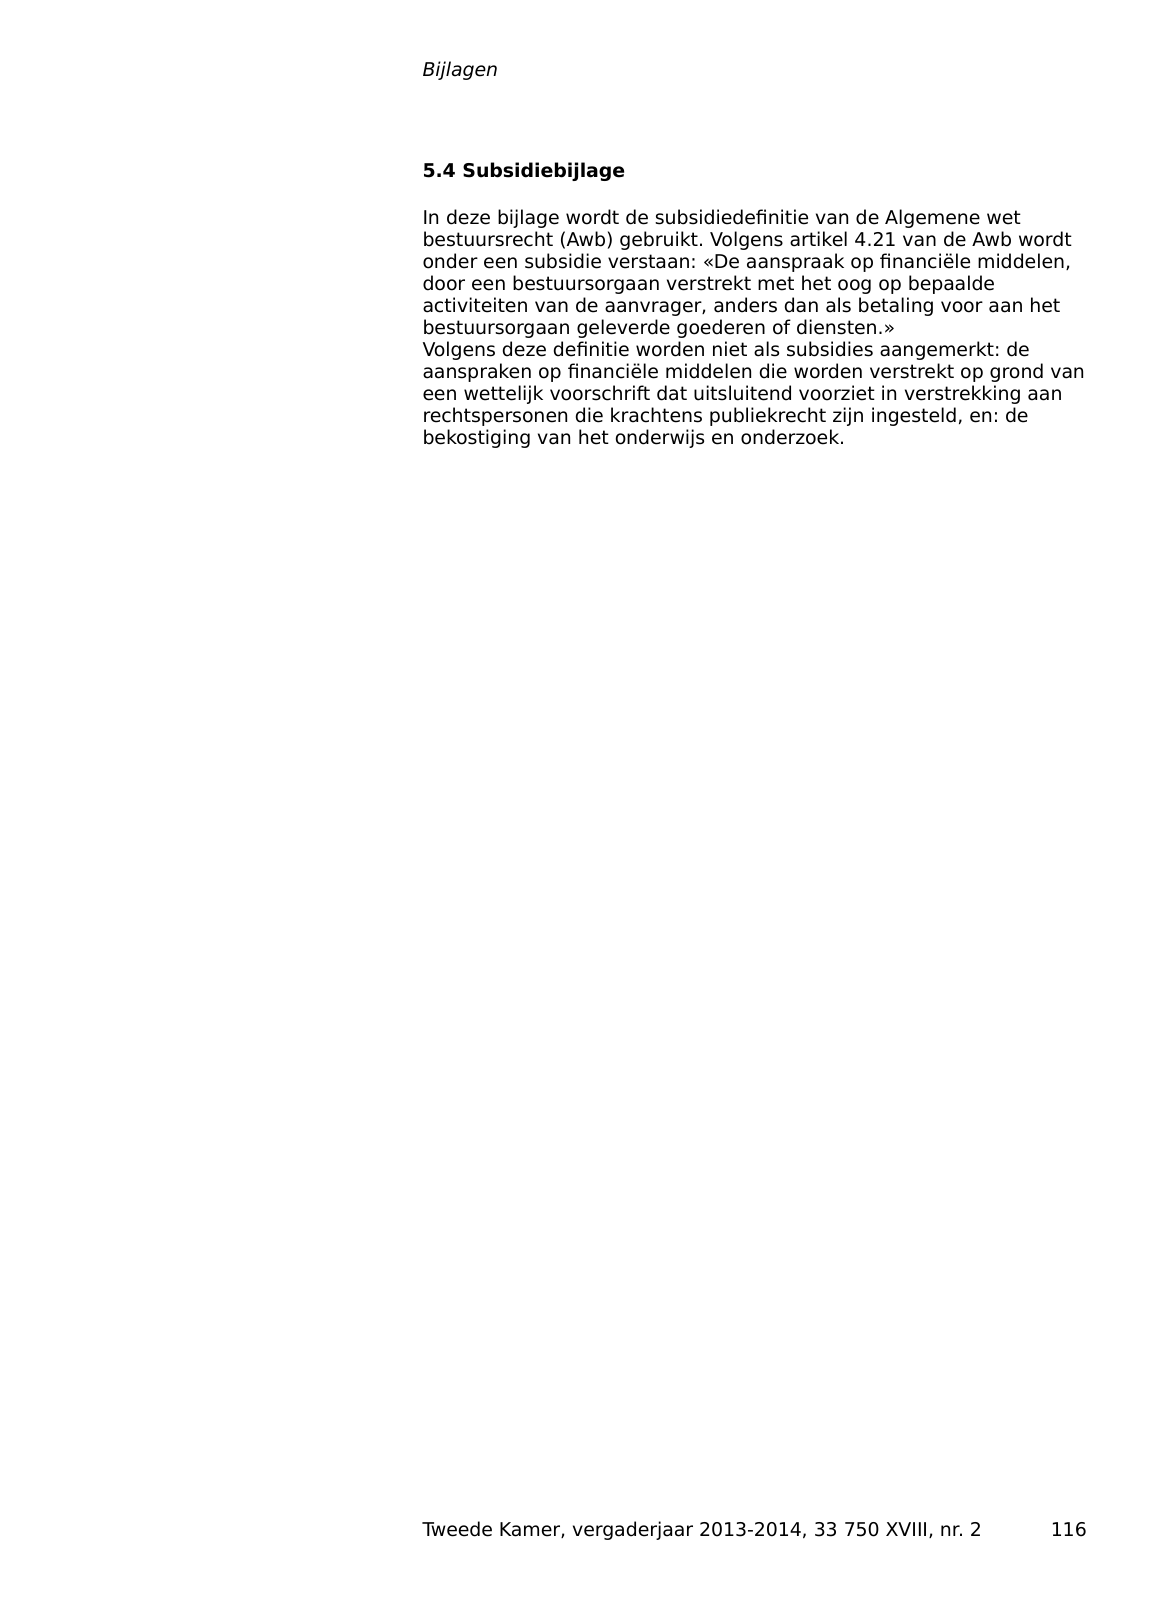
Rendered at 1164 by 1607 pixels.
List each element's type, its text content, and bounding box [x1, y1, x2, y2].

text In deze bijlage wordt de subsidiedefinitie van de Algemene wet bestuursrecht (Awb) gebruikt. Volgens artikel 4.21 van de Awb wordt onder een subsidie verstaan: «De aanspraak op financiële middelen, door een bestuursorgaan verstrekt met het oog op bepaalde activiteiten van de aanvrager, anders dan als betaling voor aan het bestuursorgaan geleverde goederen of diensten.» [422, 207, 1087, 339]
text Volgens deze definitie worden niet als subsidies aangemerkt: de aanspraken op financiële middelen die worden verstrekt op grond van een wettelijk voorschrift dat uitsluitend voorziet in verstrekking aan rechtspersonen die krachtens publiekrecht zijn ingesteld, en: de bekostiging van het onderwijs en onderzoek. [422, 339, 1087, 449]
subtitle 5.4 Subsidiebijlage [422, 160, 1087, 182]
